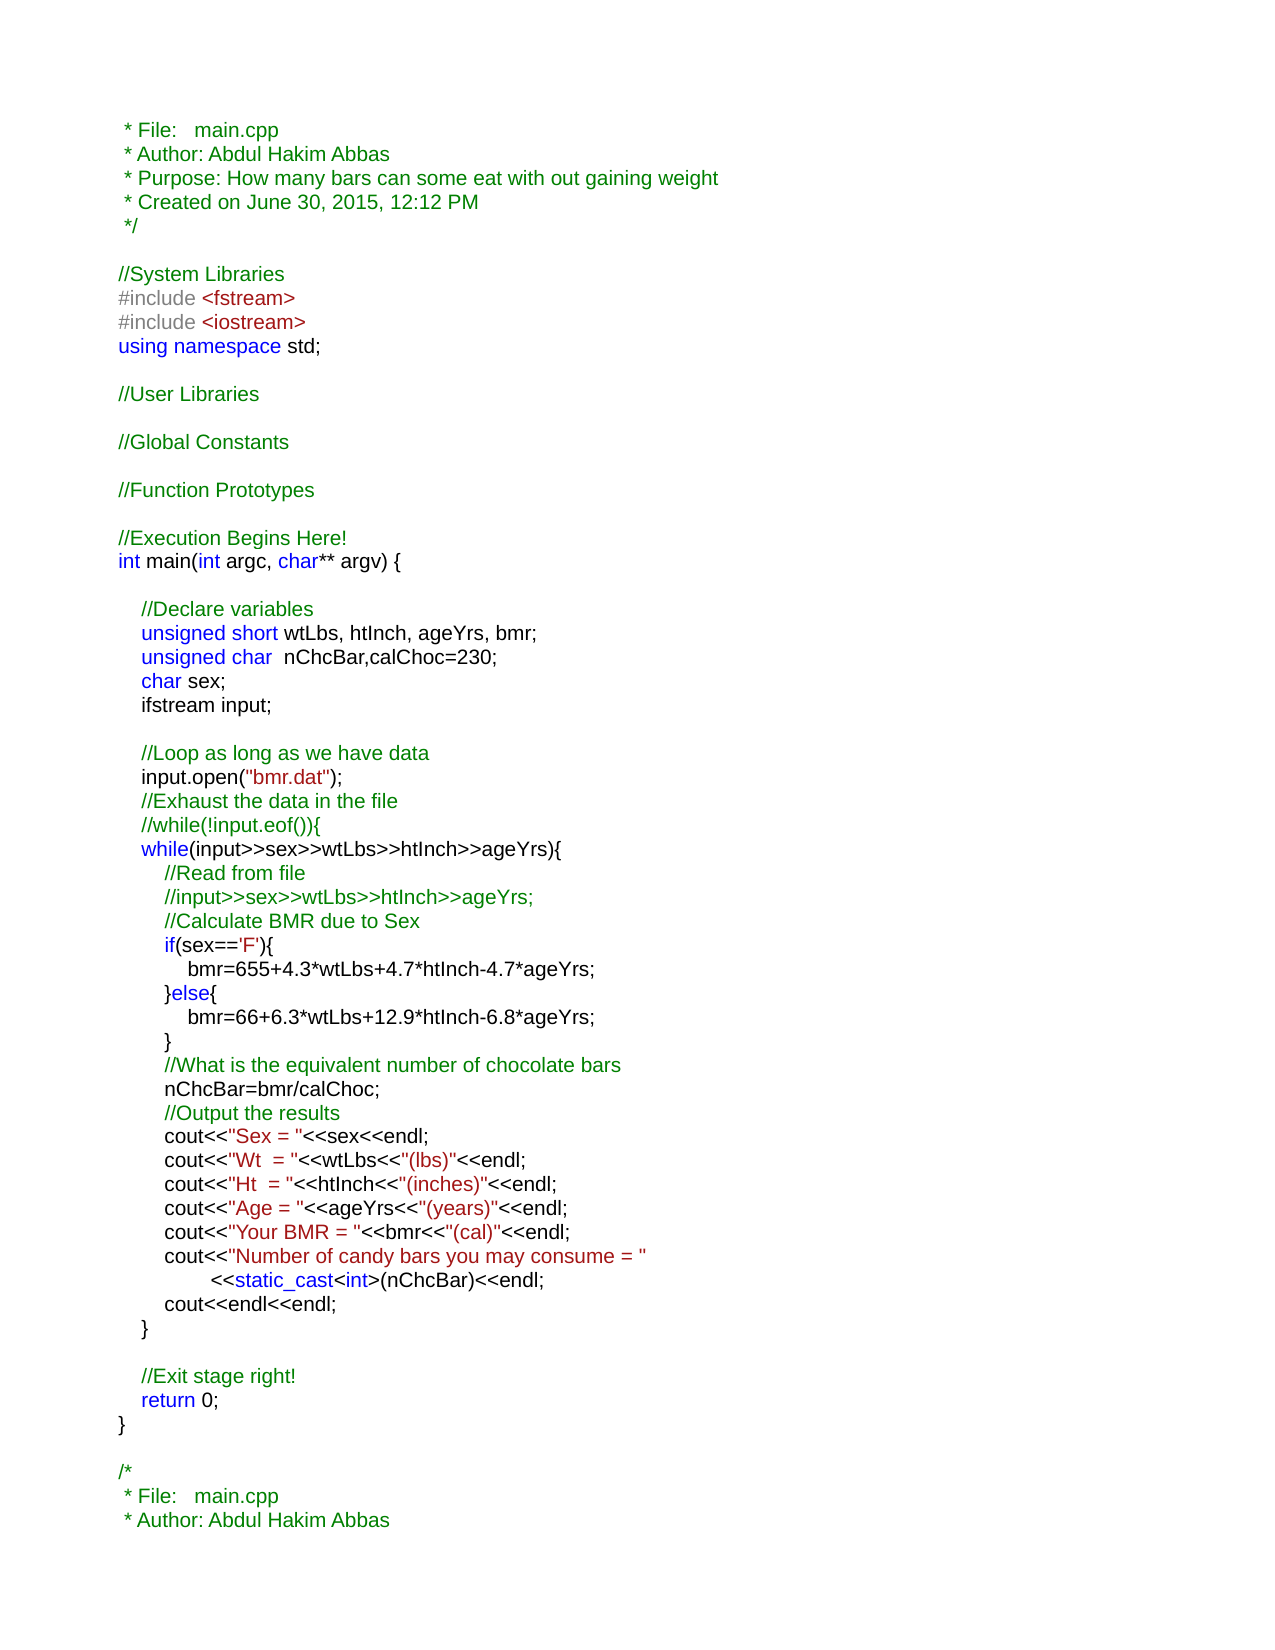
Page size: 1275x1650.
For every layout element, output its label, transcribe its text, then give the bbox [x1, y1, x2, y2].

text * Author: Abdul Hakim Abbas [118, 1508, 1157, 1532]
text char sex; [118, 669, 1157, 693]
text //What is the equivalent number of chocolate bars [118, 1052, 1157, 1076]
text //Output the results [118, 1100, 1157, 1124]
text return 0; [118, 1388, 1157, 1412]
text } [118, 1412, 1157, 1436]
text using namespace std; [118, 334, 1157, 358]
text * File: main.cpp [118, 1484, 1157, 1508]
text * Author: Abdul Hakim Abbas [118, 142, 1157, 166]
text //input>>sex>>wtLbs>>htInch>>ageYrs; [118, 885, 1157, 909]
text cout<<"Your BMR = "<<bmr<<"(cal)"<<endl; [118, 1220, 1157, 1244]
text //Calculate BMR due to Sex [118, 909, 1157, 933]
text //Declare variables [118, 597, 1157, 621]
text * Created on June 30, 2015, 12:12 PM [118, 190, 1157, 214]
text cout<<"Sex = "<<sex<<endl; [118, 1124, 1157, 1148]
text if(sex=='F'){ [118, 933, 1157, 957]
text input.open("bmr.dat"); [118, 765, 1157, 789]
text cout<<"Wt = "<<wtLbs<<"(lbs)"<<endl; [118, 1148, 1157, 1172]
text cout<<"Ht = "<<htInch<<"(inches)"<<endl; [118, 1172, 1157, 1196]
text //Loop as long as we have data [118, 741, 1157, 765]
text } [118, 1028, 1157, 1052]
text #include <fstream> [118, 286, 1157, 310]
text }else{ [118, 981, 1157, 1004]
text bmr=655+4.3*wtLbs+4.7*htInch-4.7*ageYrs; [118, 957, 1157, 981]
text ifstream input; [118, 693, 1157, 717]
text } [118, 1316, 1157, 1340]
text //Exhaust the data in the file [118, 789, 1157, 813]
text //System Libraries [118, 262, 1157, 286]
text cout<<endl<<endl; [118, 1292, 1157, 1316]
text bmr=66+6.3*wtLbs+12.9*htInch-6.8*ageYrs; [118, 1004, 1157, 1028]
text */ [118, 214, 1157, 238]
text //Function Prototypes [118, 477, 1157, 501]
text //Read from file [118, 861, 1157, 885]
text <<static_cast<int>(nChcBar)<<endl; [118, 1268, 1157, 1292]
text unsigned short wtLbs, htInch, ageYrs, bmr; [118, 621, 1157, 645]
text //Execution Begins Here! [118, 525, 1157, 549]
text //while(!input.eof()){ [118, 813, 1157, 837]
text /* [118, 1460, 1157, 1484]
text unsigned char nChcBar,calChoc=230; [118, 645, 1157, 669]
text * File: main.cpp [118, 118, 1157, 142]
text cout<<"Number of candy bars you may consume = " [118, 1244, 1157, 1268]
text //Exit stage right! [118, 1364, 1157, 1388]
text cout<<"Age = "<<ageYrs<<"(years)"<<endl; [118, 1196, 1157, 1220]
text int main(int argc, char** argv) { [118, 549, 1157, 573]
text #include <iostream> [118, 310, 1157, 334]
text * Purpose: How many bars can some eat with out gaining weight [118, 166, 1157, 190]
text nChcBar=bmr/calChoc; [118, 1076, 1157, 1100]
text //User Libraries [118, 382, 1157, 406]
text while(input>>sex>>wtLbs>>htInch>>ageYrs){ [118, 837, 1157, 861]
text //Global Constants [118, 429, 1157, 453]
